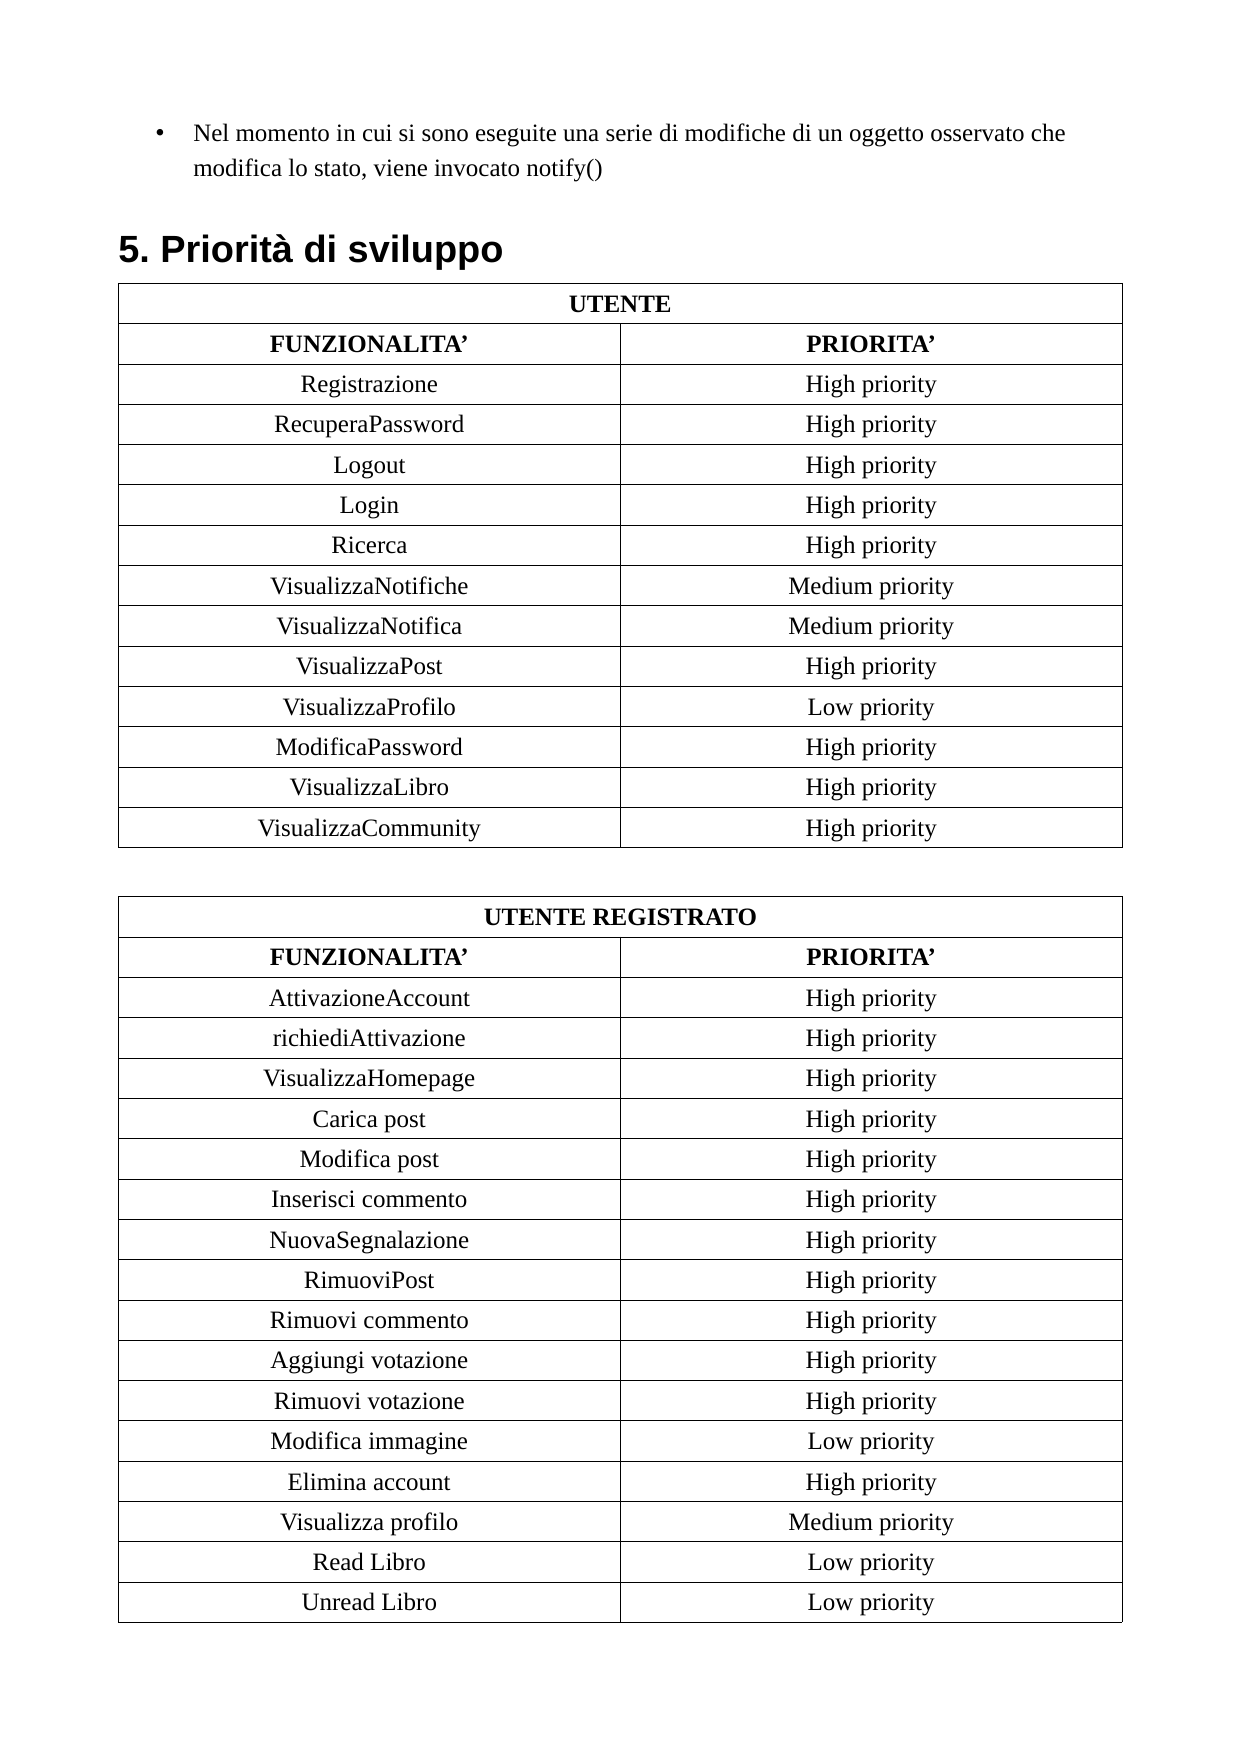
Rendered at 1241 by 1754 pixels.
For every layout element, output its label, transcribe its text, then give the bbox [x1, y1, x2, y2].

table_cell Low priority [621, 1583, 1122, 1622]
table_cell Rimuovi votazione [119, 1381, 620, 1420]
table_cell High priority [621, 1341, 1122, 1380]
table_header UTENTE [119, 284, 1122, 323]
table_cell High priority [621, 1220, 1122, 1259]
table_cell Low priority [621, 1542, 1122, 1582]
table_cell NuovaSegnalazione [119, 1220, 620, 1259]
table_cell High priority [621, 768, 1122, 807]
table_cell Aggiungi votazione [119, 1341, 620, 1380]
table_cell RimuoviPost [119, 1260, 620, 1299]
table_cell Low priority [621, 687, 1122, 726]
table_cell High priority [621, 1099, 1122, 1138]
table_cell ModificaPassword [119, 727, 620, 767]
table_cell Modifica immagine [119, 1421, 620, 1461]
table_cell High priority [621, 445, 1122, 484]
table_cell High priority [621, 1462, 1122, 1501]
table_cell High priority [621, 808, 1122, 847]
table_cell Read Libro [119, 1542, 620, 1582]
table_cell High priority [621, 405, 1122, 444]
table_cell PRIORITA’ [621, 938, 1122, 977]
table_cell VisualizzaPost [119, 647, 620, 686]
table_cell Unread Libro [119, 1583, 620, 1622]
table_cell Low priority [621, 1421, 1122, 1461]
table_cell High priority [621, 727, 1122, 767]
table_cell VisualizzaLibro [119, 768, 620, 807]
table_header UTENTE REGISTRATO [119, 897, 1122, 937]
table_cell FUNZIONALITA’ [119, 938, 620, 977]
table_cell Modifica post [119, 1139, 620, 1178]
table_cell High priority [621, 1260, 1122, 1299]
table_cell Elimina account [119, 1462, 620, 1501]
table_cell High priority [621, 647, 1122, 686]
table_cell VisualizzaHomepage [119, 1059, 620, 1098]
table_cell High priority [621, 1381, 1122, 1420]
table_cell High priority [621, 485, 1122, 525]
table_cell Logout [119, 445, 620, 484]
table_cell High priority [621, 1139, 1122, 1178]
list Nel momento in cui si sono eseguite una serie di modifiche di un oggetto osservato che modifica lo stato, viene invocato notify() [156, 118, 1122, 181]
table_cell Visualizza profilo [119, 1502, 620, 1541]
table_cell Medium priority [621, 606, 1122, 646]
table_cell High priority [621, 1059, 1122, 1098]
subtitle 5. Priorità di sviluppo [118, 227, 1122, 270]
table_cell High priority [621, 1180, 1122, 1219]
table_cell Inserisci commento [119, 1180, 620, 1219]
table_cell Carica post [119, 1099, 620, 1138]
table_cell VisualizzaNotifiche [119, 566, 620, 605]
table_cell High priority [621, 978, 1122, 1017]
table_cell VisualizzaNotifica [119, 606, 620, 646]
table_cell High priority [621, 1301, 1122, 1340]
table_cell PRIORITA’ [621, 324, 1122, 363]
table_cell High priority [621, 1018, 1122, 1058]
table_cell Medium priority [621, 566, 1122, 605]
table_cell Medium priority [621, 1502, 1122, 1541]
table_cell RecuperaPassword [119, 405, 620, 444]
table_cell VisualizzaProfilo [119, 687, 620, 726]
table_cell Rimuovi commento [119, 1301, 620, 1340]
table_cell VisualizzaCommunity [119, 808, 620, 847]
table_cell High priority [621, 526, 1122, 565]
table_cell Ricerca [119, 526, 620, 565]
table_cell Registrazione [119, 365, 620, 404]
table_cell AttivazioneAccount [119, 978, 620, 1017]
table_cell richiediAttivazione [119, 1018, 620, 1058]
table_cell High priority [621, 365, 1122, 404]
table_cell Login [119, 485, 620, 525]
table_cell FUNZIONALITA’ [119, 324, 620, 363]
